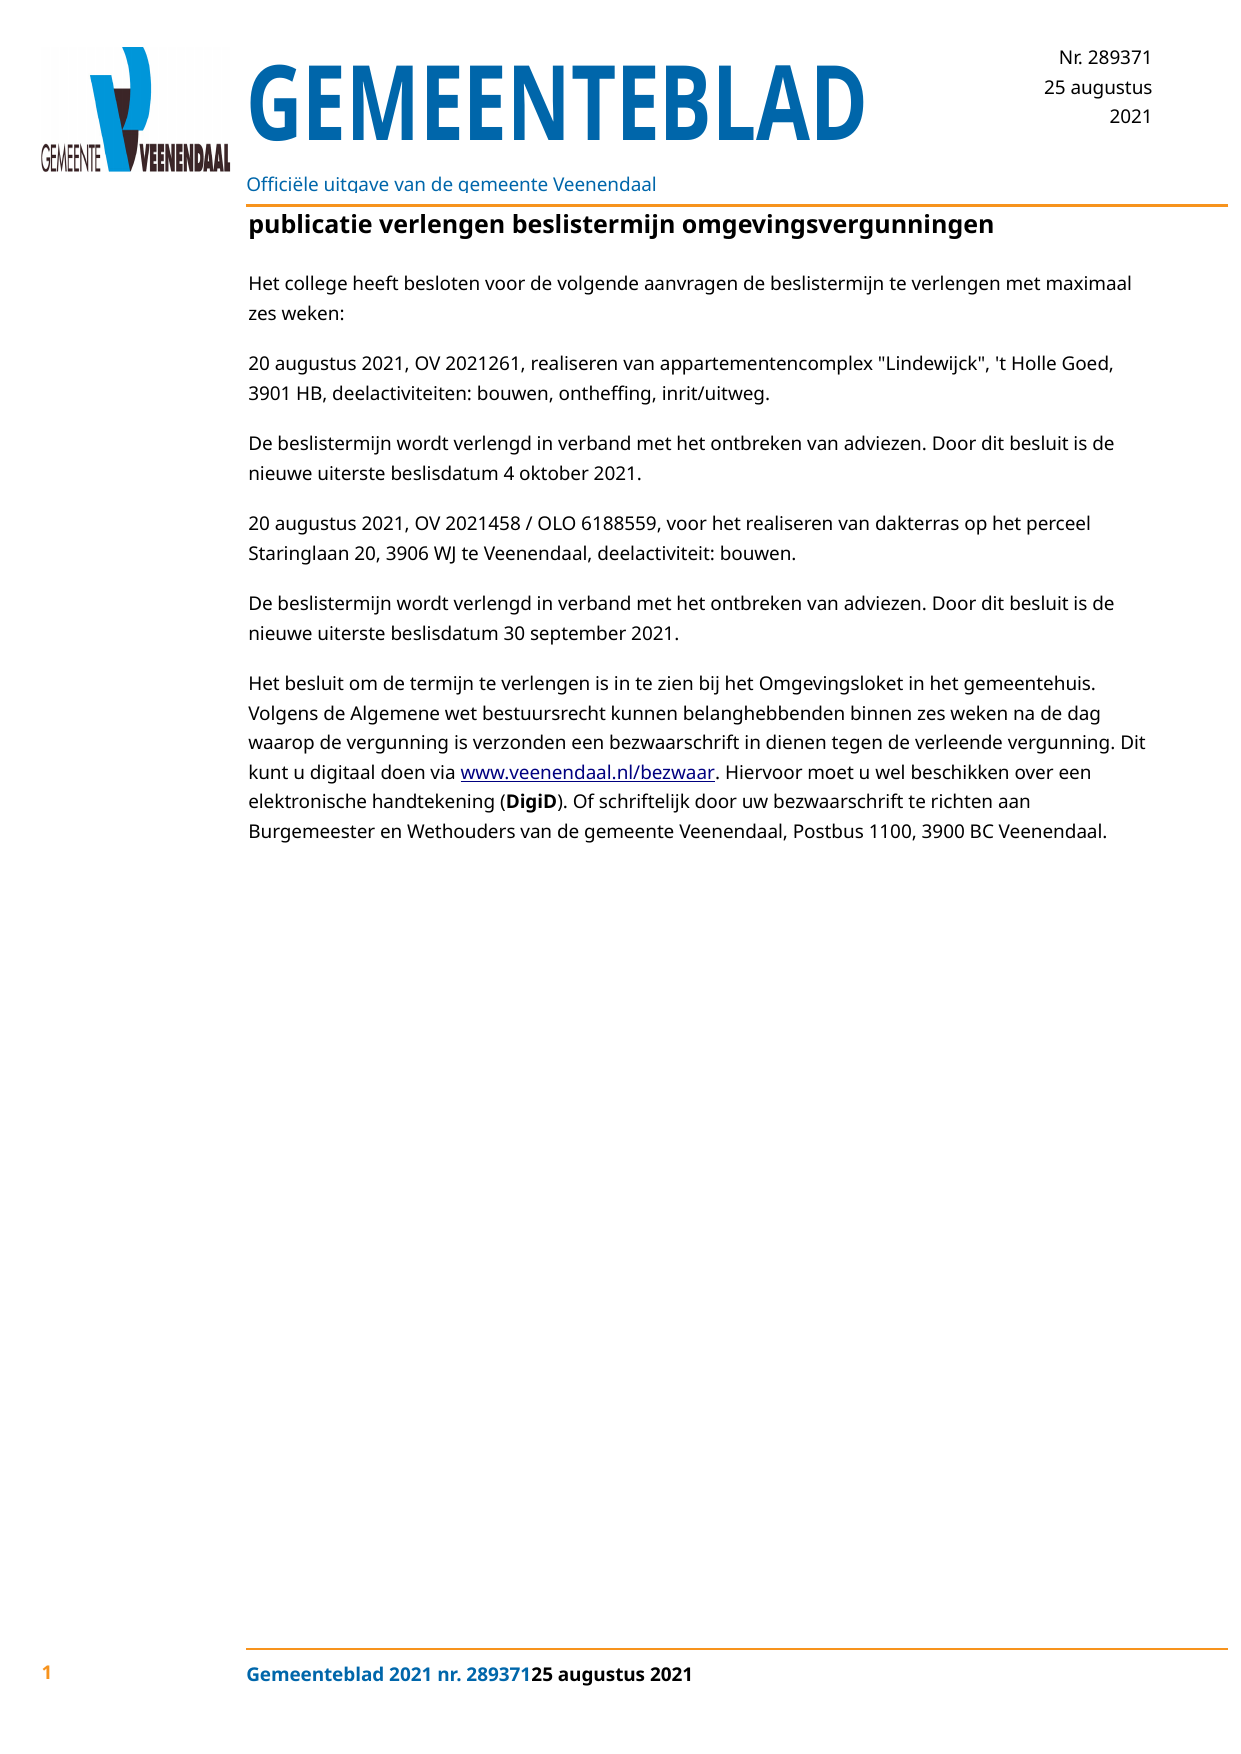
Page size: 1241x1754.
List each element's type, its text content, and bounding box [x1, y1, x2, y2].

picture [123, 47, 231, 172]
text 20 augustus 2021, OV 2021458 / OLO 6188559, voor het realiseren van dakterras op het perceel Staringlaan 20, 3906 WJ te Veenendaal, deelactiviteit: bouwen. [248, 510, 1152, 566]
text Het besluit om de termijn te verlengen is in te zien bij het Omgevingsloket in het gemeentehuis. Volgens de Algemene wet bestuursrecht kunnen belanghebbenden binnen zes weken na de dag waarop de vergunning is verzonden een bezwaarschrift in dienen tegen de verleende vergunning. Dit kunt u digitaal doen via www.veenendaal.nl/bezwaar. Hiervoor moet u wel beschikken over een elektronische handtekening (DigiD). Of schriftelijk door uw bezwaarschrift te richten aan Burgemeester en Wethouders van de gemeente Veenendaal, Postbus 1100, 3900 BC Veenendaal. [248, 670, 1152, 844]
text publicatie verlengen beslistermijn omgevingsvergunningen [248, 207, 1152, 241]
picture [41, 47, 130, 172]
text De beslistermijn wordt verlengd in verband met het ontbreken van adviezen. Door dit besluit is de nieuwe uiterste beslisdatum 30 september 2021. [248, 590, 1152, 646]
text 20 augustus 2021, OV 2021261, realiseren van appartementencomplex "Lindewijck", 't Holle Goed, 3901 HB, deelactiviteiten: bouwen, ontheffing, inrit/uitweg. [248, 350, 1152, 406]
text Het college heeft besloten voor de volgende aanvragen de beslistermijn te verlengen met maximaal zes weken: [248, 270, 1152, 326]
text De beslistermijn wordt verlengd in verband met het ontbreken van adviezen. Door dit besluit is de nieuwe uiterste beslisdatum 4 oktober 2021. [248, 430, 1152, 486]
